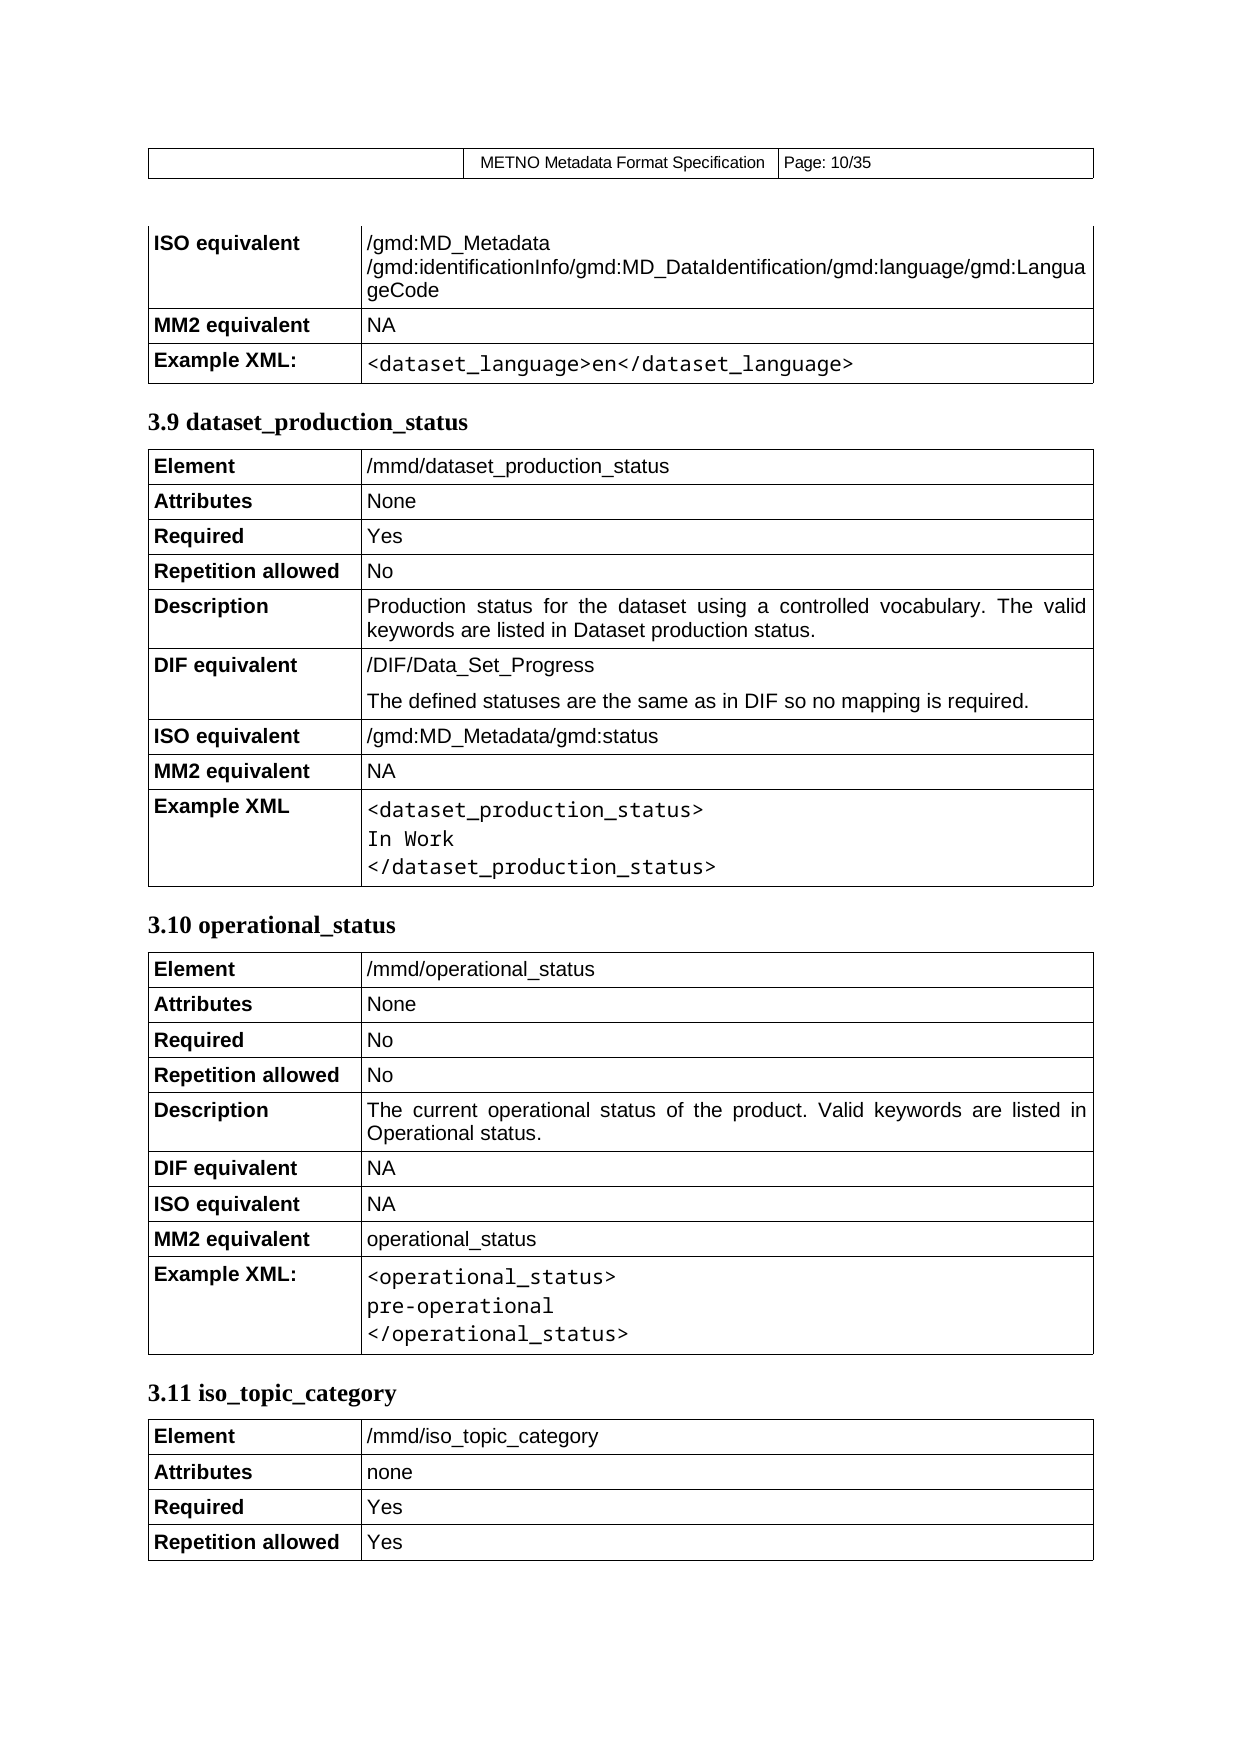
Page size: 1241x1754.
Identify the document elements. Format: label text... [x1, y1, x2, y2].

table_header /mmd/iso_topic_category [362, 1420, 1093, 1454]
table_cell No [362, 1023, 1093, 1057]
table_cell <dataset_language>en</dataset_language> [362, 344, 1093, 383]
table_cell <dataset_production_status> In Work </dataset_production_status> [362, 790, 1093, 886]
table_header /mmd/operational_status [362, 953, 1093, 987]
table_cell Yes [362, 1525, 1093, 1560]
table_cell Attributes [149, 988, 361, 1022]
table_cell The current operational status of the product. Valid keywords are listed in Operational status. [362, 1093, 1093, 1151]
table_cell ISO equivalent [149, 720, 361, 754]
table_cell MM2 equivalent [149, 309, 361, 343]
table_cell /gmd:MD_Metadata/gmd:status [362, 720, 1093, 754]
table_cell None [362, 485, 1093, 519]
table_cell Repetition allowed [149, 1525, 361, 1560]
table_cell Repetition allowed [149, 555, 361, 589]
table_cell NA [362, 1152, 1093, 1186]
table_cell MM2 equivalent [149, 755, 361, 789]
table_cell NA [362, 309, 1093, 343]
table_cell ISO equivalent [149, 1187, 361, 1221]
table_cell DIF equivalent [149, 1152, 361, 1186]
table_cell Attributes [149, 485, 361, 519]
table_cell Production status for the dataset using a controlled vocabulary. The valid keywords are listed in Dataset production status. [362, 590, 1093, 648]
table_cell Description [149, 590, 361, 648]
table_cell Yes [362, 520, 1093, 554]
table_cell none [362, 1455, 1093, 1489]
table_cell /gmd:MD_Metadata /gmd:identificationInfo/gmd:MD_DataIdentification/gmd:language/gmd:LanguageCode [362, 226, 1093, 308]
table_cell Required [149, 1490, 361, 1524]
table_cell Attributes [149, 1455, 361, 1489]
table_cell <operational_status> pre-operational </operational_status> [362, 1257, 1093, 1354]
table_cell Example XML: [149, 1257, 361, 1354]
subtitle operational_status [148, 911, 1093, 939]
table_cell Required [149, 1023, 361, 1057]
subtitle iso_topic_category [148, 1379, 1093, 1407]
table_cell Description [149, 1093, 361, 1151]
table_cell /DIF/Data_Set_Progress The defined statuses are the same as in DIF so no mapping is required. [362, 649, 1093, 719]
table_header Element [149, 953, 361, 987]
table_cell NA [362, 1187, 1093, 1221]
table_cell No [362, 555, 1093, 589]
table_cell Example XML: [149, 344, 361, 383]
table_cell ISO equivalent [149, 226, 361, 308]
table_cell DIF equivalent [149, 649, 361, 719]
table_cell No [362, 1058, 1093, 1092]
table_header Element [149, 450, 361, 484]
table_cell operational_status [362, 1222, 1093, 1256]
table_cell MM2 equivalent [149, 1222, 361, 1256]
table_cell Yes [362, 1490, 1093, 1524]
table_header Element [149, 1420, 361, 1454]
table_cell Repetition allowed [149, 1058, 361, 1092]
subtitle dataset_production_status [148, 408, 1093, 436]
table_cell NA [362, 755, 1093, 789]
table_cell Required [149, 520, 361, 554]
table_cell Example XML [149, 790, 361, 886]
table_header /mmd/dataset_production_status [362, 450, 1093, 484]
table_cell None [362, 988, 1093, 1022]
